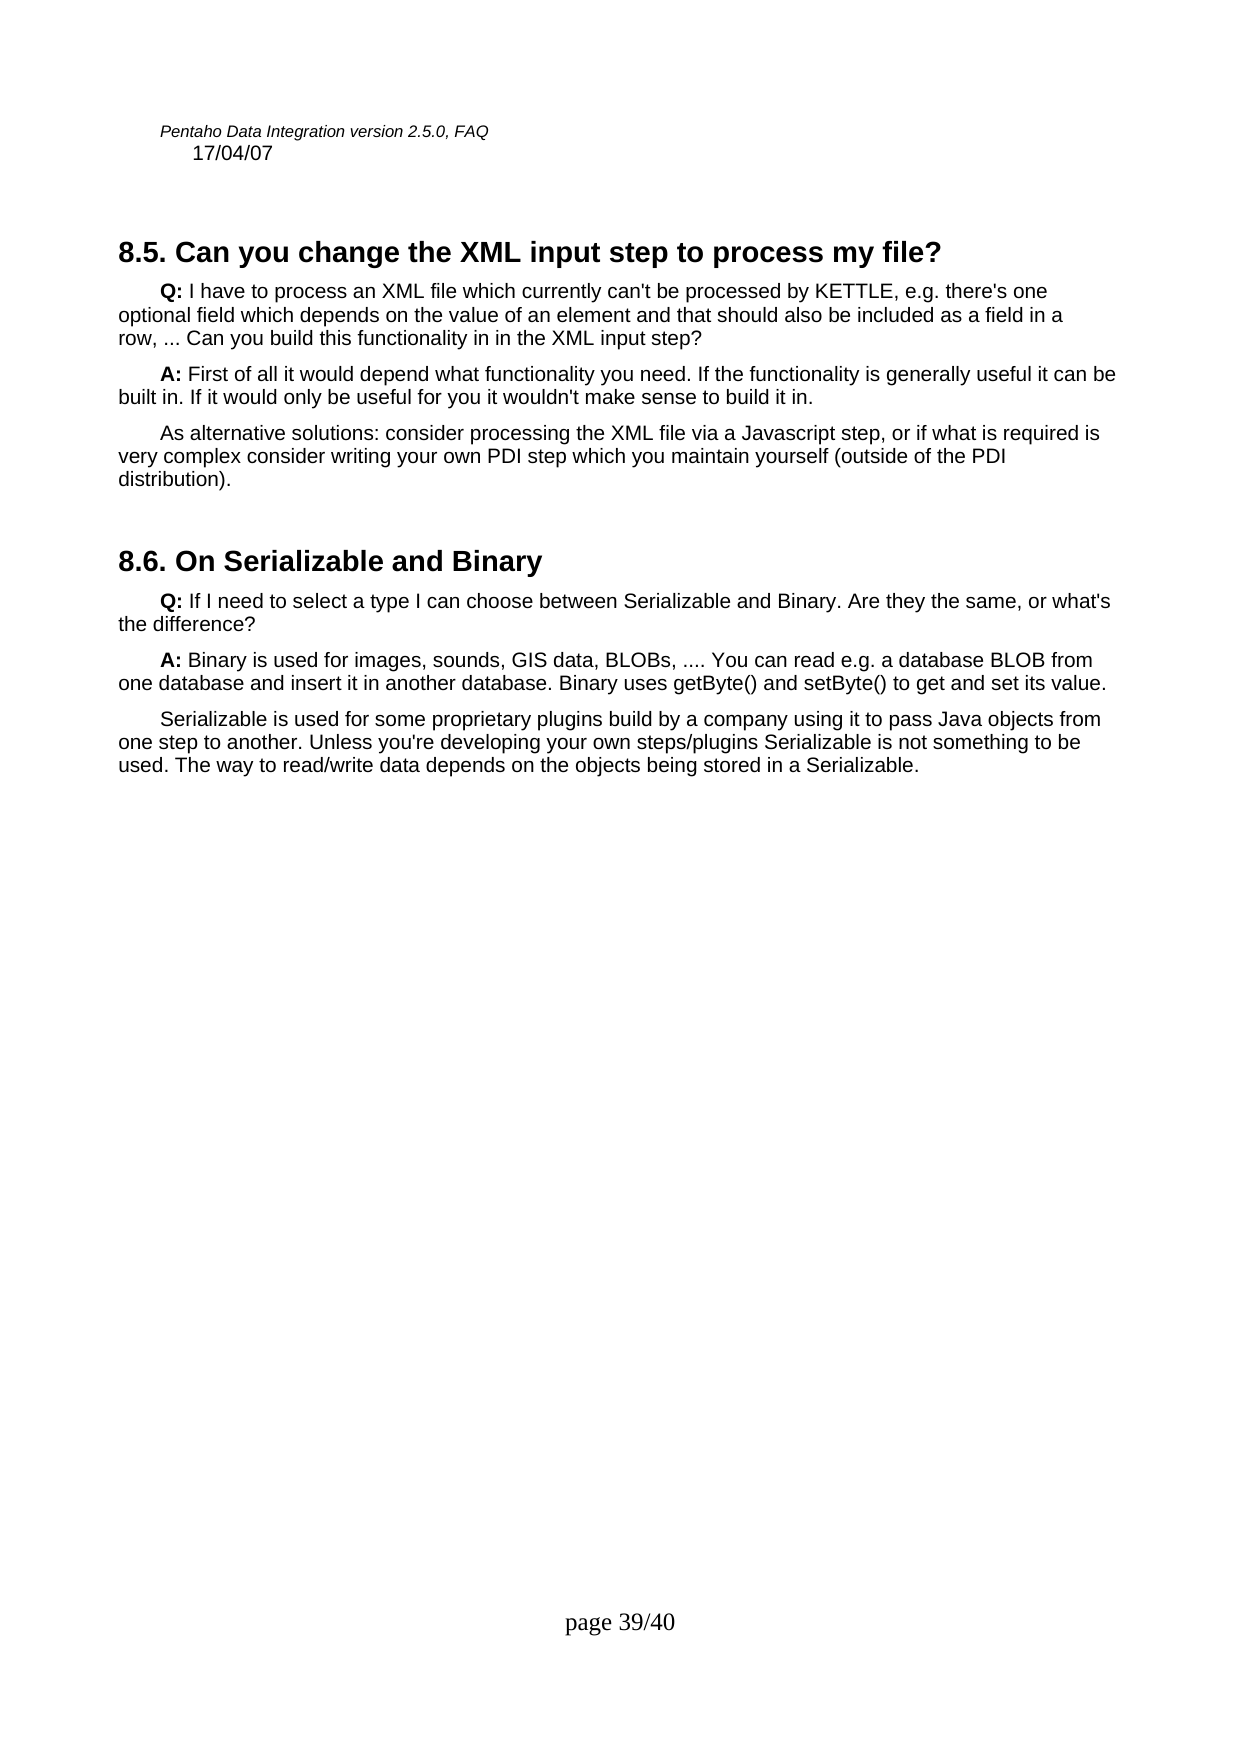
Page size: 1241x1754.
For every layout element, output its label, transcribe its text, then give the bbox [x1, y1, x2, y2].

text A: First of all it would depend what functionality you need. If the functionality is generally useful it can be built in. If it would only be useful for you it wouldn't make sense to build it in. [118, 362, 1122, 409]
text Q: I have to process an XML file which currently can't be processed by KETTLE, e.g. there's one optional field which depends on the value of an element and that should also be included as a field in a row, ... Can you build this functionality in in the XML input step? [118, 280, 1122, 350]
text Q: If I need to select a type I can choose between Serializable and Binary. Are they the same, or what's the difference? [118, 589, 1122, 636]
text A: Binary is used for images, sounds, GIS data, BLOBs, .... You can read e.g. a database BLOB from one database and insert it in another database. Binary uses getByte() and setByte() to get and set its value. [118, 648, 1122, 695]
text Serializable is used for some proprietary plugins build by a company using it to pass Java objects from one step to another. Unless you're developing your own steps/plugins Serializable is not something to be used. The way to read/write data depends on the objects being stored in a Serializable. [118, 707, 1122, 777]
subtitle Can you change the XML input step to process my file? [118, 236, 1122, 268]
subtitle On Serializable and Binary [118, 545, 1122, 578]
text As alternative solutions: consider processing the XML file via a Javascript step, or if what is required is very complex consider writing your own PDI step which you maintain yourself (outside of the PDI distribution). [118, 421, 1122, 491]
